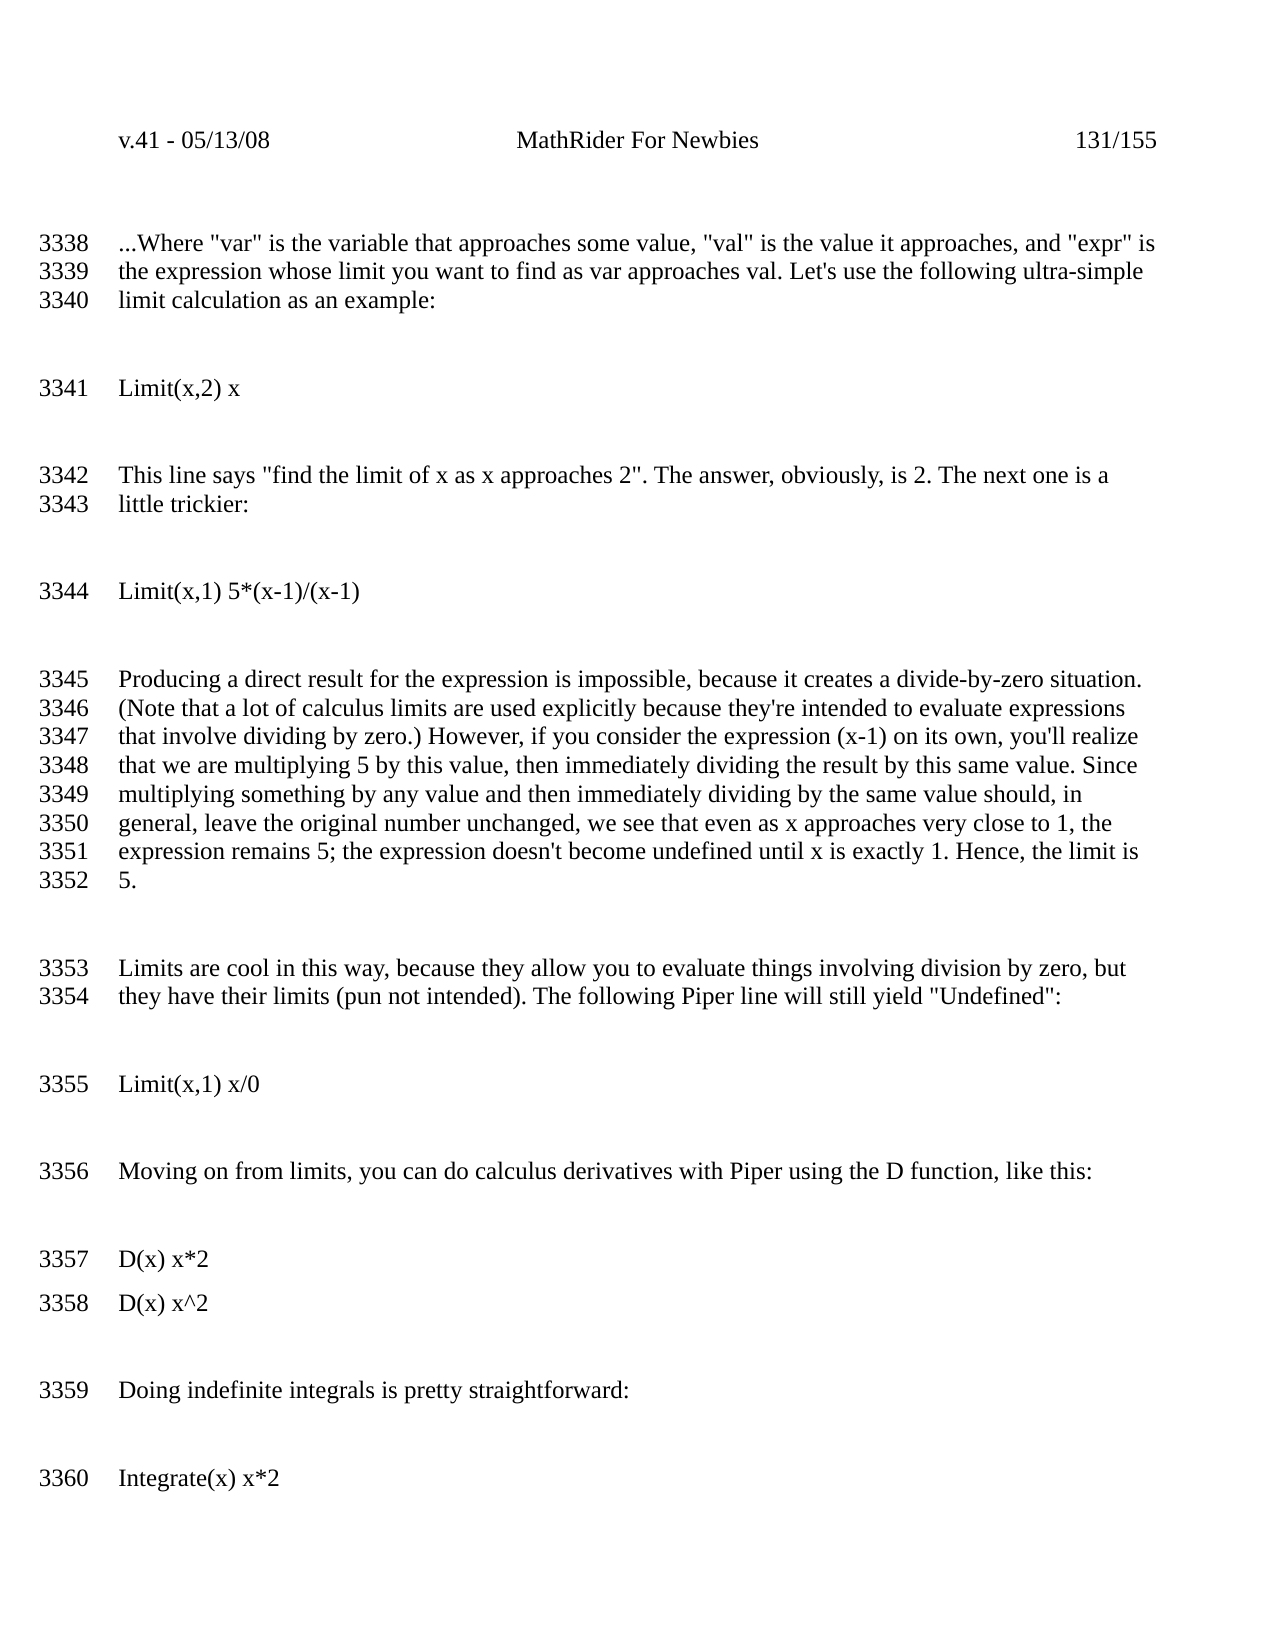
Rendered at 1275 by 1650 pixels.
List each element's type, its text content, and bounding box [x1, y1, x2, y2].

text Moving on from limits, you can do calculus derivatives with Piper using the D function, like this: [118, 1156, 1157, 1185]
text Producing a direct result for the expression is impossible, because it creates a divide-by-zero situation. (Note that a lot of calculus limits are used explicitly because they're intended to evaluate expressions that involve dividing by zero.) However, if you consider the expression (x-1) on its own, you'll realize that we are multiplying 5 by this value, then immediately dividing the result by this same value. Since multiplying something by any value and then immediately dividing by the same value should, in general, leave the original number unchanged, we see that even as x approaches very close to 1, the expression remains 5; the expression doesn't become undefined until x is exactly 1. Hence, the limit is 5. [118, 664, 1157, 894]
text ...Where "var" is the variable that approaches some value, "val" is the value it approaches, and "expr" is the expression whose limit you want to find as var approaches val. Let's use the following ultra-simple limit calculation as an example: [118, 228, 1157, 314]
text Limits are cool in this way, because they allow you to evaluate things involving division by zero, but they have their limits (pun not intended). The following Piper line will still yield "Undefined": [118, 953, 1157, 1010]
text This line says "find the limit of x as x approaches 2". The answer, obviously, is 2. The next one is a little trickier: [118, 460, 1157, 518]
text Limit(x,1) x/0 [118, 1069, 1157, 1098]
text D(x) x*2 [118, 1244, 1157, 1273]
text Doing indefinite integrals is pretty straightforward: [118, 1375, 1157, 1404]
text Limit(x,2) x [118, 373, 1157, 401]
text Limit(x,1) 5*(x-1)/(x-1) [118, 576, 1157, 605]
text Integrate(x) x*2 [118, 1463, 1157, 1491]
text D(x) x^2 [118, 1288, 1157, 1316]
